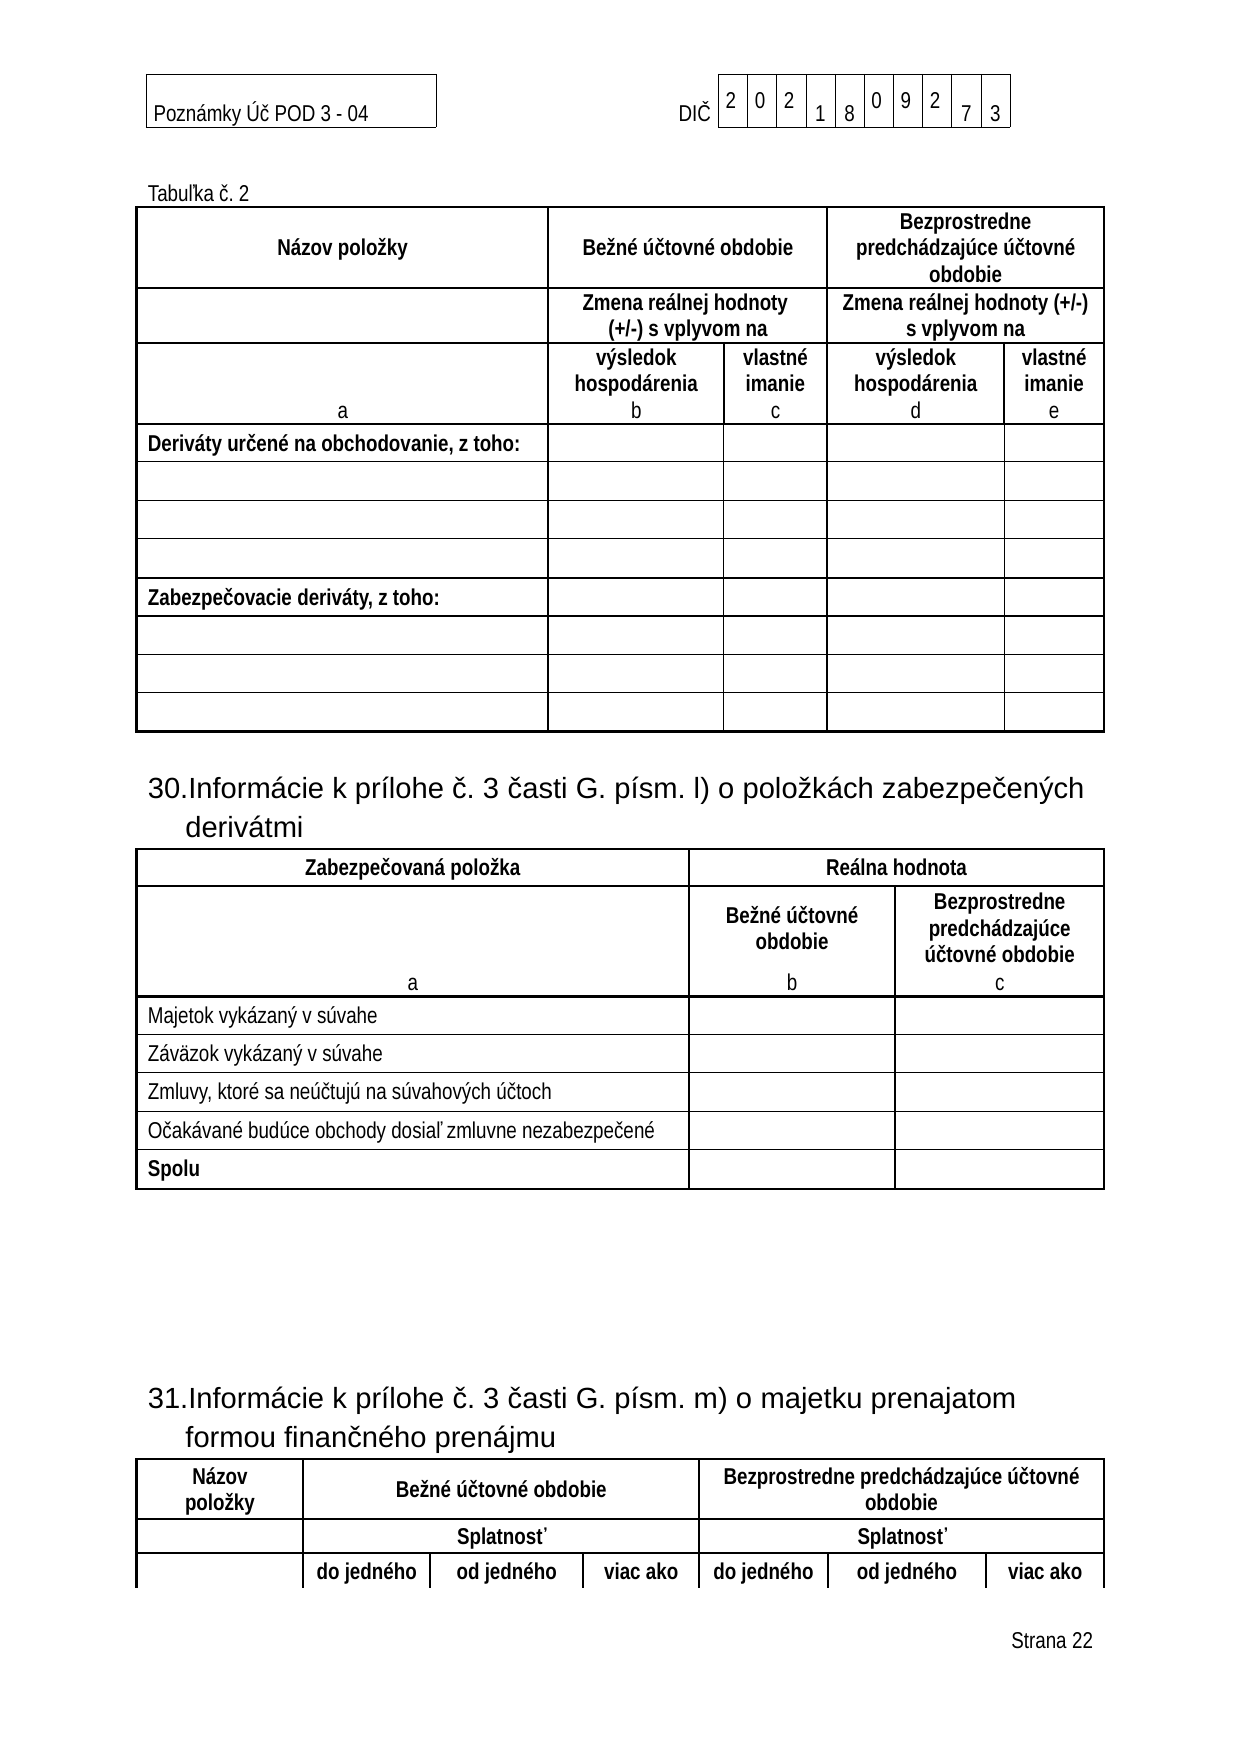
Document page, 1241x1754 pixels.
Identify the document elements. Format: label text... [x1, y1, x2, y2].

table_cell [690, 1112, 894, 1149]
table_header Bežné účtovné obdobie [304, 1460, 698, 1518]
table_cell vlastné imanie [725, 344, 826, 397]
table_cell b [549, 397, 723, 423]
table_cell [896, 1112, 1103, 1149]
table_cell [138, 887, 688, 969]
table_cell [138, 539, 547, 577]
table_cell [724, 617, 826, 653]
table_cell [1005, 655, 1103, 692]
table_cell [896, 1035, 1103, 1072]
table_header Názov položky [138, 1460, 302, 1518]
table_cell [138, 1520, 302, 1552]
table_cell [690, 1073, 894, 1111]
table_cell Splatnosť [700, 1520, 1103, 1552]
table_cell [138, 617, 547, 653]
table_cell d [828, 397, 1003, 423]
table_cell [896, 1073, 1103, 1111]
table_cell [138, 289, 547, 342]
text Tabuľka č. 2 [148, 179, 1093, 206]
table_cell [549, 501, 723, 538]
table_cell [1005, 693, 1103, 730]
title Informácie k prílohe č. 3 časti G. písm. m) o majetku prenajatom formou finančného prenájmu [148, 1381, 1093, 1453]
table_header Bezprostredne predchádzajúce účtovné obdobie [700, 1460, 1103, 1518]
table_cell [138, 1554, 302, 1588]
table_cell viac ako [584, 1554, 698, 1588]
table_cell výsledok hospodárenia [828, 344, 1003, 397]
table_cell [724, 462, 826, 500]
table_cell [138, 344, 547, 397]
table_cell [138, 693, 547, 730]
table_cell [1005, 617, 1103, 653]
table_cell do jedného [304, 1554, 429, 1588]
table_cell [690, 1150, 894, 1187]
table_cell Zmena reálnej hodnoty (+/-) s vplyvom na [828, 289, 1103, 342]
table_cell viac ako [987, 1554, 1103, 1588]
table_cell [828, 693, 1004, 730]
table_cell Bezprostredne predchádzajúce účtovné obdobie [896, 887, 1103, 969]
table_cell [549, 425, 723, 461]
table_cell [138, 462, 547, 500]
table_cell [1005, 579, 1103, 615]
table_header Názov položky [138, 208, 547, 287]
table_header Bezprostredne predchádzajúce účtovné obdobie [828, 208, 1103, 287]
table_cell [690, 998, 894, 1034]
table_cell Majetok vykázaný v súvahe [138, 998, 688, 1034]
table_cell [724, 425, 826, 461]
table_cell od jedného [829, 1554, 985, 1588]
table_header Reálna hodnota [690, 850, 1103, 885]
table_cell c [896, 969, 1103, 995]
table_cell [549, 462, 723, 500]
table_cell [1005, 501, 1103, 538]
table_cell [1005, 539, 1103, 577]
table_cell e [1005, 397, 1103, 423]
table_cell vlastné imanie [1005, 344, 1103, 397]
table_cell [828, 655, 1004, 692]
table_cell [724, 539, 826, 577]
table_cell c [725, 397, 826, 423]
table_cell [549, 579, 723, 615]
table_cell Splatnosť [304, 1520, 698, 1552]
table_cell b [690, 969, 894, 995]
table_cell Deriváty určené na obchodovanie, z toho: [138, 425, 547, 461]
table_cell [828, 501, 1004, 538]
table_cell Očakávané budúce obchody dosiaľ zmluvne nezabezpečené [138, 1112, 688, 1149]
table_cell [1005, 462, 1103, 500]
table_cell [549, 693, 723, 730]
table_header Bežné účtovné obdobie [549, 208, 826, 287]
table_cell [828, 579, 1004, 615]
table_cell [1005, 425, 1103, 461]
table_cell Spolu [138, 1150, 688, 1187]
table_cell [724, 579, 826, 615]
table_header Zabezpečovaná položka [138, 850, 688, 885]
table_cell [138, 501, 547, 538]
table_cell [690, 1035, 894, 1072]
table_cell [896, 998, 1103, 1034]
table_cell Zmena reálnej hodnoty (+/-) s vplyvom na [549, 289, 826, 342]
table_cell [896, 1150, 1103, 1187]
table_cell [549, 655, 723, 692]
table_cell [138, 655, 547, 692]
table_cell a [138, 397, 547, 423]
table_cell [828, 617, 1004, 653]
table_cell [724, 655, 826, 692]
table_cell Záväzok vykázaný v súvahe [138, 1035, 688, 1072]
table_cell [724, 501, 826, 538]
table_cell do jedného [700, 1554, 827, 1588]
table_cell [828, 539, 1004, 577]
table_cell od jedného [431, 1554, 582, 1588]
table_cell Bežné účtovné obdobie [690, 887, 894, 969]
table_cell [549, 539, 723, 577]
table_cell výsledok hospodárenia [549, 344, 723, 397]
table_cell [549, 617, 723, 653]
table_cell Zabezpečovacie deriváty, z toho: [138, 579, 547, 615]
table_cell [828, 462, 1004, 500]
table_cell [724, 693, 826, 730]
title Informácie k prílohe č. 3 časti G. písm. l) o položkách zabezpečených derivátmi [148, 771, 1093, 843]
table_cell a [138, 969, 688, 995]
table_cell [828, 425, 1004, 461]
table_cell Zmluvy, ktoré sa neúčtujú na súvahových účtoch [138, 1073, 688, 1111]
